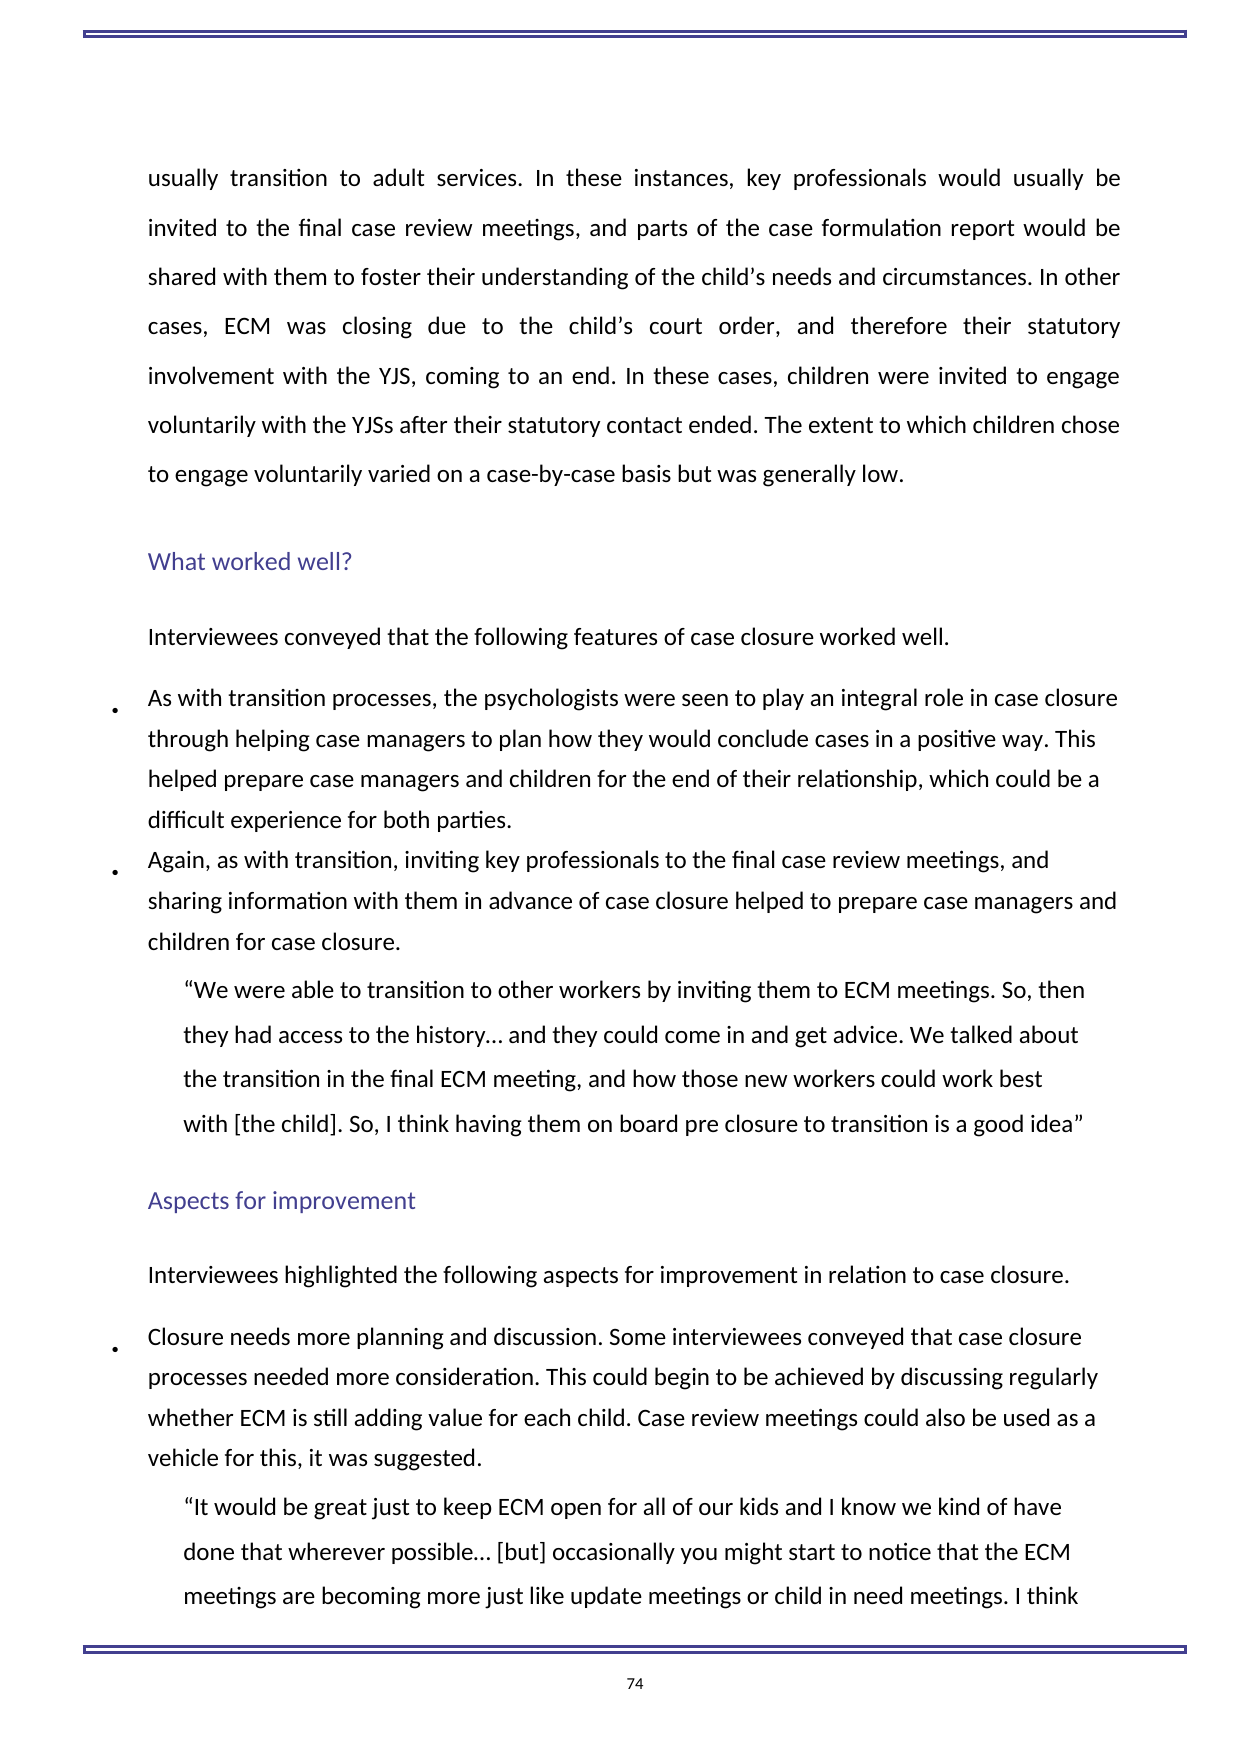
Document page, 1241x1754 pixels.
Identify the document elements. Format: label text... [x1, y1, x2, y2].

text Interviewees highlighted the following aspects for improvement in relation to case closure. [148, 1259, 1122, 1302]
list As with transition processes, the psychologists were seen to play an integral role in case closure through helping case managers to plan how they would conclude cases in a positive way. This helped prepare case managers and children for the end of their relationship, which could be a difficult experience for both parties. [112, 683, 1122, 845]
text usually transition to adult services. In these instances, key professionals would usually be invited to the final case review meetings, and parts of the case formulation report would be shared with them to foster their understanding of the child’s needs and circumstances. In other cases, ECM was closing due to the child’s court order, and therefore their statutory involvement with the YJS, coming to an end. In these cases, children were invited to engage voluntarily with the YJSs after their statutory contact ended. The extent to which children chose to engage voluntarily varied on a case-by-case basis but was generally low. [148, 162, 1122, 502]
subtitle What worked well? [148, 546, 1122, 587]
subtitle Aspects for improvement [148, 1184, 1122, 1226]
text “We were able to transition to other workers by inviting them to ECM meetings. So, then they had access to the history… and they could come in and get advice. We talked about the transition in the final ECM meeting, and how those new workers could work best with [the child]. So, I think having them on board pre closure to transition is a good idea” [183, 974, 1087, 1148]
text “It would be great just to keep ECM open for all of our kids and I know we kind of have done that wherever possible… [but] occasionally you might start to notice that the ECM meetings are becoming more just like update meetings or child in need meetings. I think [183, 1491, 1087, 1621]
list Closure needs more planning and discussion. Some interviewees conveyed that case closure processes needed more consideration. This could begin to be achieved by discussing regularly whether ECM is still adding value for each child. Case review meetings could also be used as a vehicle for this, it was suggested. [112, 1321, 1122, 1483]
text Interviewees conveyed that the following features of case closure worked well. [148, 621, 1122, 664]
list Again, as with transition, inviting key professionals to the final case review meetings, and sharing information with them in advance of case closure helped to prepare case managers and children for case closure. [112, 845, 1122, 966]
